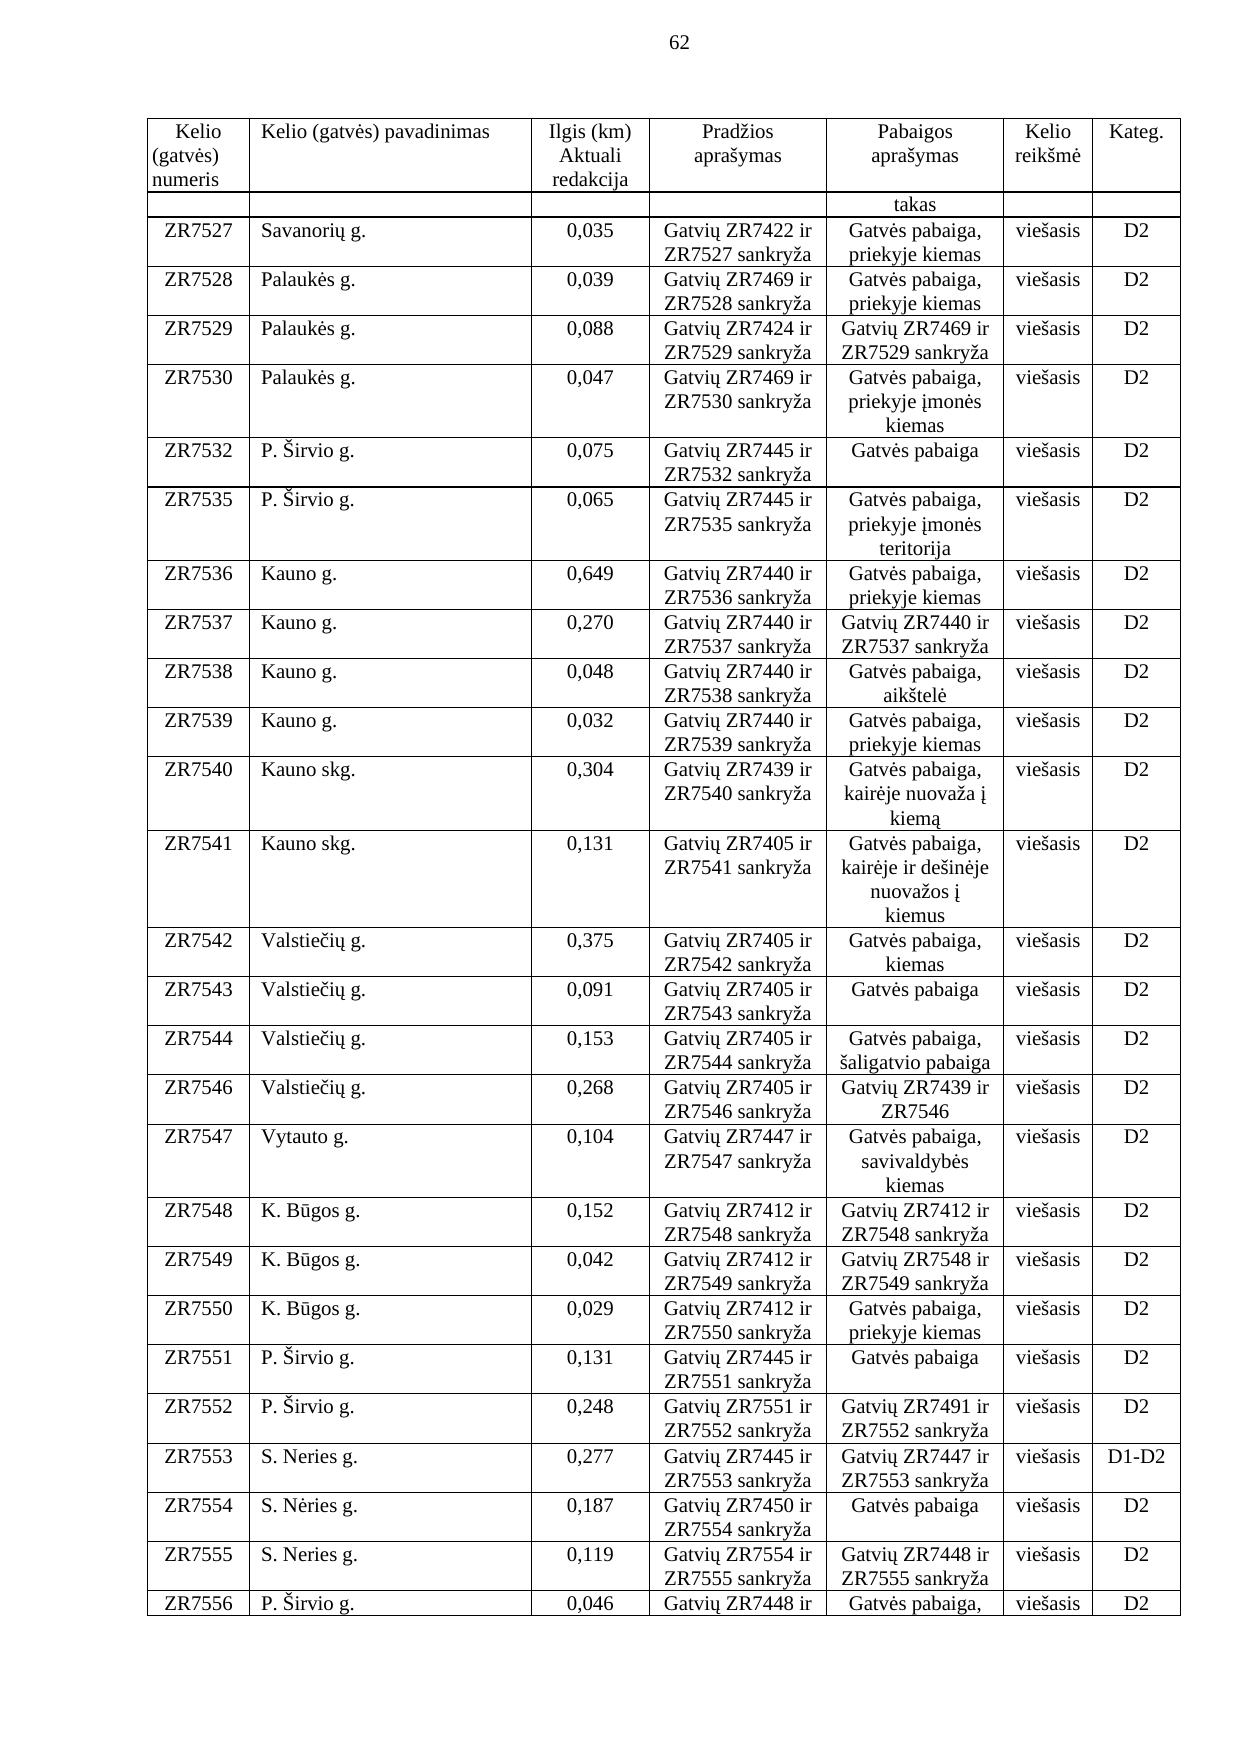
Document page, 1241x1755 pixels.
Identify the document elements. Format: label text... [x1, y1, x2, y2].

table_cell ZR7556 [148, 1591, 249, 1615]
table_cell 0,268 [532, 1075, 649, 1123]
table_cell D2 [1093, 1247, 1180, 1295]
table_cell 0,119 [532, 1542, 649, 1590]
table_cell Kauno g. [250, 708, 531, 756]
table_cell Gatvių ZR7447 ir ZR7547 sankryža [650, 1125, 826, 1197]
table_cell viešasis [1004, 1345, 1092, 1393]
table_cell Gatvių ZR7448 ir [650, 1591, 826, 1615]
table_cell Gatvių ZR7551 ir ZR7552 sankryža [650, 1394, 826, 1442]
table_header Pradžios aprašymas [650, 119, 826, 191]
table_cell Gatvės pabaiga, priekyje kiemas [827, 267, 1003, 315]
table_cell Gatvių ZR7548 ir ZR7549 sankryža [827, 1247, 1003, 1295]
table_cell Palaukės g. [250, 316, 531, 364]
table_cell Gatvių ZR7405 ir ZR7542 sankryža [650, 928, 826, 976]
table_cell D2 [1093, 928, 1180, 976]
table_cell Gatvių ZR7412 ir ZR7550 sankryža [650, 1296, 826, 1344]
table_cell viešasis [1004, 438, 1092, 486]
table_cell K. Būgos g. [250, 1198, 531, 1246]
table_cell Gatvių ZR7469 ir ZR7530 sankryža [650, 365, 826, 437]
table_cell [250, 193, 531, 216]
table_cell Gatvės pabaiga [827, 1493, 1003, 1541]
table_cell ZR7530 [148, 365, 249, 437]
table_cell ZR7550 [148, 1296, 249, 1344]
table_cell Gatvės pabaiga, aikštelė [827, 659, 1003, 707]
table_cell 0,029 [532, 1296, 649, 1344]
table_cell [532, 193, 649, 216]
table_cell ZR7553 [148, 1444, 249, 1492]
table_cell Gatvės pabaiga, priekyje įmonės teritorija [827, 488, 1003, 559]
table_cell viešasis [1004, 928, 1092, 976]
table_cell viešasis [1004, 1444, 1092, 1492]
table_cell Gatvės pabaiga, priekyje įmonės kiemas [827, 365, 1003, 437]
table_cell Gatvių ZR7445 ir ZR7553 sankryža [650, 1444, 826, 1492]
table_cell D2 [1093, 1198, 1180, 1246]
table_cell K. Būgos g. [250, 1247, 531, 1295]
table_cell Gatvių ZR7405 ir ZR7546 sankryža [650, 1075, 826, 1123]
table_cell Gatvės pabaiga, priekyje kiemas [827, 218, 1003, 266]
table_cell 0,104 [532, 1125, 649, 1197]
table_cell Gatvių ZR7445 ir ZR7532 sankryža [650, 438, 826, 486]
table_header Kateg. [1093, 119, 1180, 191]
table_cell 0,088 [532, 316, 649, 364]
table_cell [1093, 193, 1180, 216]
table_cell viešasis [1004, 977, 1092, 1025]
table_cell 0,304 [532, 757, 649, 829]
table_cell Gatvių ZR7440 ir ZR7537 sankryža [827, 610, 1003, 658]
table_cell Gatvės pabaiga, priekyje kiemas [827, 561, 1003, 609]
table_cell Gatvės pabaiga, šaligatvio pabaiga [827, 1026, 1003, 1074]
table_cell Gatvių ZR7439 ir ZR7540 sankryža [650, 757, 826, 829]
table_cell Gatvės pabaiga, kiemas [827, 928, 1003, 976]
table_cell viešasis [1004, 831, 1092, 927]
table_cell Gatvės pabaiga, priekyje kiemas [827, 708, 1003, 756]
table_cell S. Nėries g. [250, 1493, 531, 1541]
table_cell Gatvių ZR7445 ir ZR7551 sankryža [650, 1345, 826, 1393]
table_cell Gatvių ZR7412 ir ZR7548 sankryža [650, 1198, 826, 1246]
table_cell viešasis [1004, 316, 1092, 364]
table_cell viešasis [1004, 708, 1092, 756]
table_cell ZR7549 [148, 1247, 249, 1295]
table_cell S. Neries g. [250, 1542, 531, 1590]
table_cell Valstiečių g. [250, 1075, 531, 1123]
table_cell D2 [1093, 1125, 1180, 1197]
table_cell ZR7546 [148, 1075, 249, 1123]
table_cell Gatvių ZR7439 ir ZR7546 [827, 1075, 1003, 1123]
table_cell Gatvės pabaiga, priekyje kiemas [827, 1296, 1003, 1344]
table_cell ZR7543 [148, 977, 249, 1025]
table_cell Gatvių ZR7440 ir ZR7537 sankryža [650, 610, 826, 658]
table_cell Gatvių ZR7440 ir ZR7538 sankryža [650, 659, 826, 707]
table_cell D2 [1093, 708, 1180, 756]
table_cell 0,277 [532, 1444, 649, 1492]
table_cell ZR7548 [148, 1198, 249, 1246]
table_cell D2 [1093, 438, 1180, 486]
table_header Kelio (gatvės) pavadinimas [250, 119, 531, 191]
table_cell viešasis [1004, 1542, 1092, 1590]
table_cell 0,131 [532, 831, 649, 927]
table_cell 0,270 [532, 610, 649, 658]
table_cell Gatvės pabaiga, savivaldybės kiemas [827, 1125, 1003, 1197]
table_cell viešasis [1004, 610, 1092, 658]
table_cell [1004, 193, 1092, 216]
table_cell takas [827, 193, 1003, 216]
table_cell Gatvių ZR7412 ir ZR7548 sankryža [827, 1198, 1003, 1246]
table_cell Gatvių ZR7424 ir ZR7529 sankryža [650, 316, 826, 364]
table_cell P. Širvio g. [250, 1394, 531, 1442]
table_cell Gatvės pabaiga [827, 1345, 1003, 1393]
table_cell ZR7547 [148, 1125, 249, 1197]
table_cell D2 [1093, 561, 1180, 609]
table_cell 0,046 [532, 1591, 649, 1615]
table_cell viešasis [1004, 1075, 1092, 1123]
table_cell viešasis [1004, 1026, 1092, 1074]
table_cell ZR7535 [148, 488, 249, 559]
table_cell D2 [1093, 757, 1180, 829]
table_cell ZR7532 [148, 438, 249, 486]
table_cell Gatvės pabaiga, kairėje nuovaža į kiemą [827, 757, 1003, 829]
table_cell viešasis [1004, 757, 1092, 829]
table_cell viešasis [1004, 488, 1092, 559]
table_cell ZR7551 [148, 1345, 249, 1393]
table_cell ZR7542 [148, 928, 249, 976]
table_cell D2 [1093, 316, 1180, 364]
table_cell Gatvių ZR7405 ir ZR7544 sankryža [650, 1026, 826, 1074]
table_cell D2 [1093, 1026, 1180, 1074]
table_cell Gatvių ZR7440 ir ZR7536 sankryža [650, 561, 826, 609]
table_cell 0,375 [532, 928, 649, 976]
table_cell D2 [1093, 659, 1180, 707]
table_cell ZR7529 [148, 316, 249, 364]
table_cell Gatvių ZR7554 ir ZR7555 sankryža [650, 1542, 826, 1590]
table_cell viešasis [1004, 1247, 1092, 1295]
table_cell 0,065 [532, 488, 649, 559]
table_cell viešasis [1004, 1125, 1092, 1197]
table_cell 0,153 [532, 1026, 649, 1074]
table_cell P. Širvio g. [250, 488, 531, 559]
table_cell D2 [1093, 1345, 1180, 1393]
table_cell D2 [1093, 977, 1180, 1025]
table_cell Kauno g. [250, 561, 531, 609]
table_cell ZR7538 [148, 659, 249, 707]
table_cell D2 [1093, 610, 1180, 658]
table_header Pabaigos aprašymas [827, 119, 1003, 191]
table_cell D2 [1093, 1075, 1180, 1123]
table_cell 0,152 [532, 1198, 649, 1246]
table_cell [650, 193, 826, 216]
table_cell ZR7554 [148, 1493, 249, 1541]
table_cell D2 [1093, 365, 1180, 437]
table_cell 0,248 [532, 1394, 649, 1442]
table_cell ZR7540 [148, 757, 249, 829]
table_cell Valstiečių g. [250, 977, 531, 1025]
table_cell Kauno g. [250, 659, 531, 707]
table_cell 0,131 [532, 1345, 649, 1393]
table_header Kelio (gatvės) numeris [148, 119, 249, 191]
table_cell S. Neries g. [250, 1444, 531, 1492]
table_cell ZR7555 [148, 1542, 249, 1590]
table_cell ZR7528 [148, 267, 249, 315]
table_cell 0,075 [532, 438, 649, 486]
table_cell ZR7527 [148, 218, 249, 266]
table_cell Palaukės g. [250, 267, 531, 315]
table_cell viešasis [1004, 659, 1092, 707]
table_cell Kauno g. [250, 610, 531, 658]
table_cell Gatvių ZR7491 ir ZR7552 sankryža [827, 1394, 1003, 1442]
table_cell viešasis [1004, 1394, 1092, 1442]
table_cell ZR7536 [148, 561, 249, 609]
table_cell Gatvių ZR7448 ir ZR7555 sankryža [827, 1542, 1003, 1590]
table_cell Gatvių ZR7469 ir ZR7528 sankryža [650, 267, 826, 315]
table_cell Kauno skg. [250, 831, 531, 927]
table_cell Gatvių ZR7445 ir ZR7535 sankryža [650, 488, 826, 559]
table_cell Valstiečių g. [250, 928, 531, 976]
table_cell 0,039 [532, 267, 649, 315]
table_cell 0,042 [532, 1247, 649, 1295]
table_cell D2 [1093, 267, 1180, 315]
table_cell viešasis [1004, 561, 1092, 609]
table_cell P. Širvio g. [250, 438, 531, 486]
table_cell ZR7544 [148, 1026, 249, 1074]
table_header Kelio reikšmė [1004, 119, 1092, 191]
table_cell 0,048 [532, 659, 649, 707]
table_cell D2 [1093, 1493, 1180, 1541]
table_cell Gatvių ZR7422 ir ZR7527 sankryža [650, 218, 826, 266]
table_cell viešasis [1004, 1591, 1092, 1615]
table_cell D1-D2 [1093, 1444, 1180, 1492]
table_cell Valstiečių g. [250, 1026, 531, 1074]
table_cell [148, 193, 249, 216]
table_cell viešasis [1004, 1198, 1092, 1246]
table_cell D2 [1093, 1591, 1180, 1615]
table_cell D2 [1093, 1394, 1180, 1442]
table_cell viešasis [1004, 365, 1092, 437]
table_cell viešasis [1004, 1493, 1092, 1541]
table_cell 0,047 [532, 365, 649, 437]
table_cell 0,187 [532, 1493, 649, 1541]
table_cell ZR7552 [148, 1394, 249, 1442]
table_header Ilgis (km) Aktuali redakcija [532, 119, 649, 191]
table_cell viešasis [1004, 218, 1092, 266]
table_cell D2 [1093, 488, 1180, 559]
table_cell Palaukės g. [250, 365, 531, 437]
table_cell Gatvių ZR7450 ir ZR7554 sankryža [650, 1493, 826, 1541]
table_cell Gatvės pabaiga, kairėje ir dešinėje nuovažos į kiemus [827, 831, 1003, 927]
table_cell viešasis [1004, 1296, 1092, 1344]
table_cell Gatvių ZR7405 ir ZR7541 sankryža [650, 831, 826, 927]
table_cell Gatvių ZR7440 ir ZR7539 sankryža [650, 708, 826, 756]
table_cell D2 [1093, 831, 1180, 927]
table_cell P. Širvio g. [250, 1345, 531, 1393]
table_cell viešasis [1004, 267, 1092, 315]
table_cell 0,035 [532, 218, 649, 266]
table_cell Vytauto g. [250, 1125, 531, 1197]
table_cell K. Būgos g. [250, 1296, 531, 1344]
table_cell ZR7539 [148, 708, 249, 756]
table_cell Kauno skg. [250, 757, 531, 829]
table_cell ZR7541 [148, 831, 249, 927]
table_cell D2 [1093, 1542, 1180, 1590]
table_cell 0,649 [532, 561, 649, 609]
table_cell 0,032 [532, 708, 649, 756]
table_cell ZR7537 [148, 610, 249, 658]
table_cell Gatvių ZR7469 ir ZR7529 sankryža [827, 316, 1003, 364]
table_cell 0,091 [532, 977, 649, 1025]
table_cell Gatvių ZR7447 ir ZR7553 sankryža [827, 1444, 1003, 1492]
table_cell Gatvių ZR7405 ir ZR7543 sankryža [650, 977, 826, 1025]
table_cell Gatvės pabaiga, [827, 1591, 1003, 1615]
table_cell P. Širvio g. [250, 1591, 531, 1615]
table_cell Gatvės pabaiga [827, 977, 1003, 1025]
table_cell Gatvių ZR7412 ir ZR7549 sankryža [650, 1247, 826, 1295]
table_cell D2 [1093, 1296, 1180, 1344]
table_cell Gatvės pabaiga [827, 438, 1003, 486]
table_cell Savanorių g. [250, 218, 531, 266]
table_cell D2 [1093, 218, 1180, 266]
